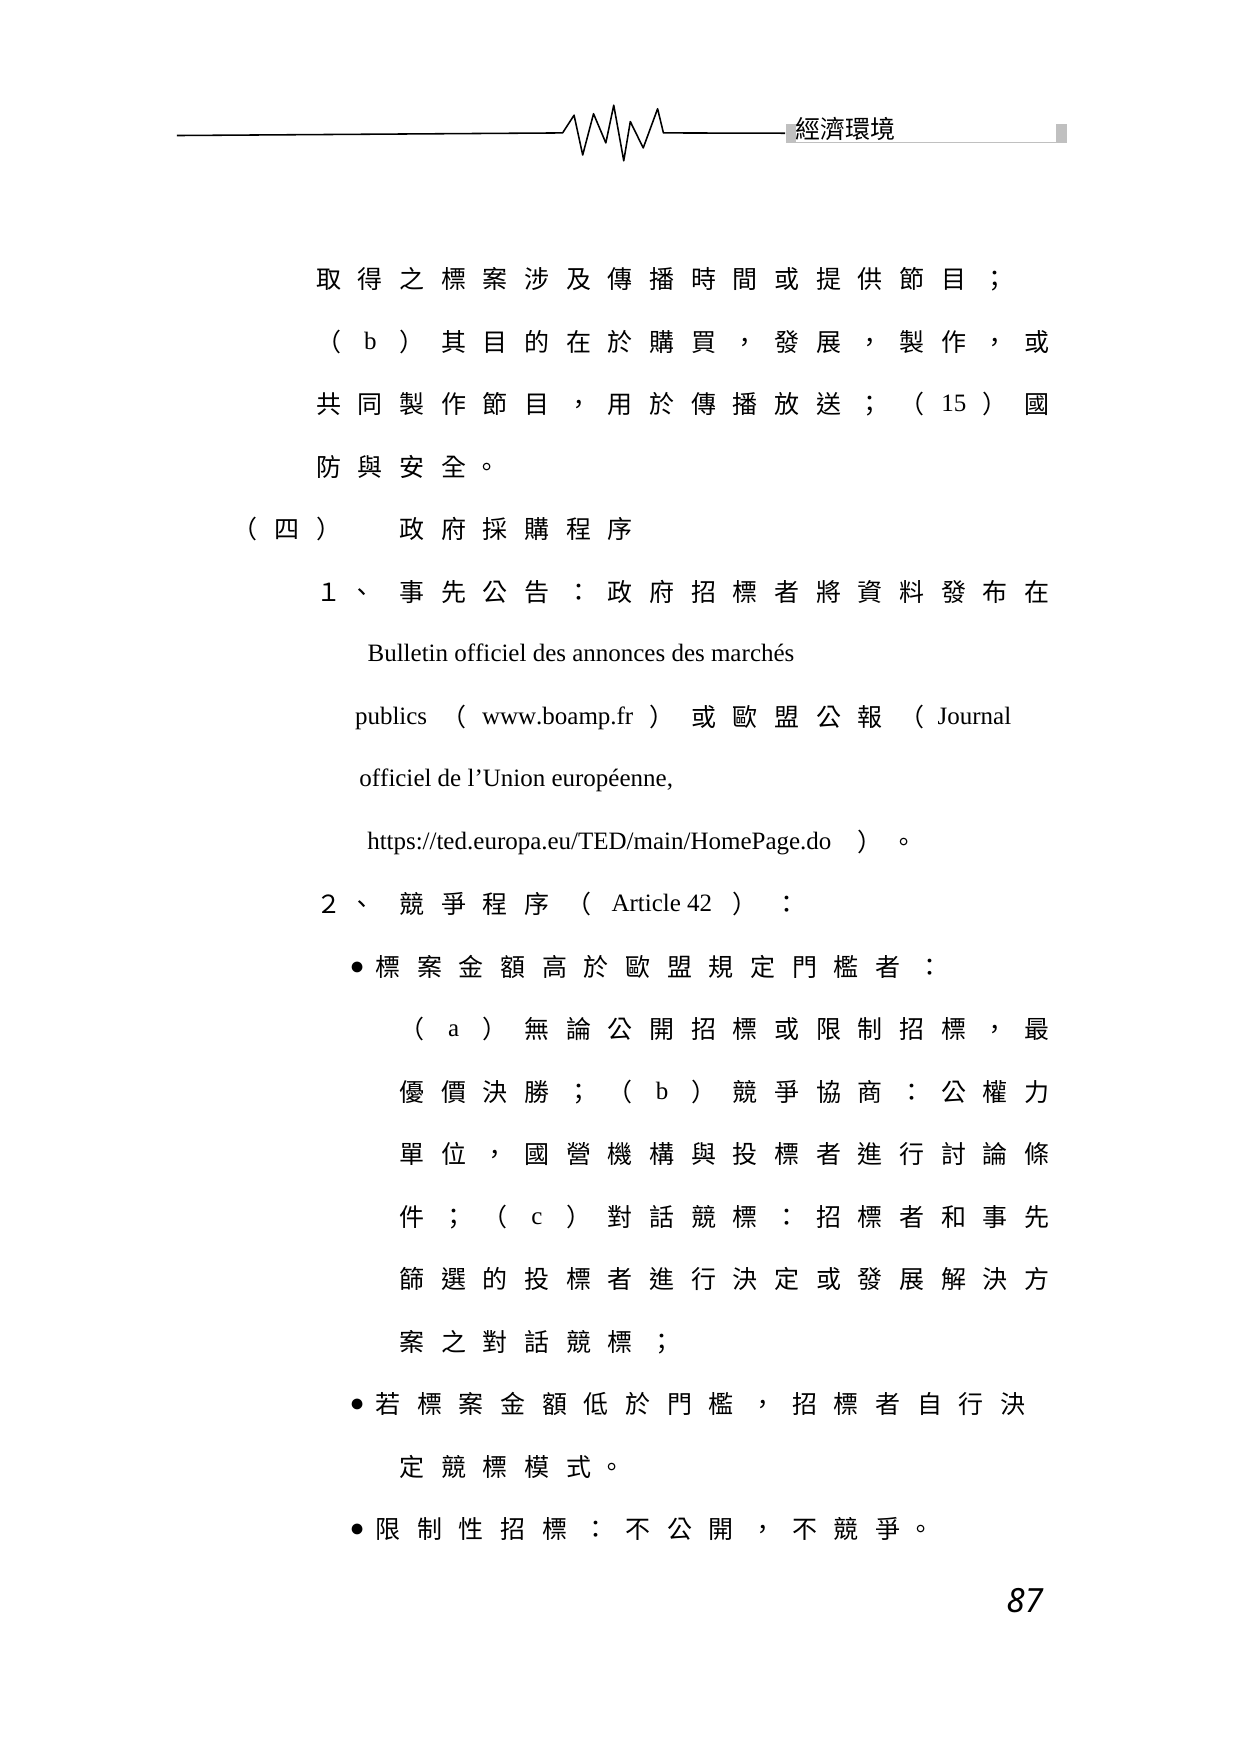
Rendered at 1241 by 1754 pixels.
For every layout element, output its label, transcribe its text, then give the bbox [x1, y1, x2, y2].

text ● 若標案金額低於門檻，招標者自行決定競標模式。 [330, 1361, 1058, 1486]
text ● 限制性招標：不公開，不競爭。 [330, 1486, 1058, 1549]
text ２、競爭程序（Article 42）： [281, 861, 1058, 924]
text 取得之標案涉及傳播時間或提供節目；（b）其目的在於購買，發展，製作，或共同製作節目，用於傳播放送；（15）國防與安全。 [207, 236, 1058, 486]
text ● 標案金額高於歐盟規定門檻者：（a）無論公開招標或限制招標，最優價決勝；（b）競爭協商：公權力單位，國營機構與投標者進行討論條件；（c）對話競標：招標者和事先篩選的投標者進行決定或發展解決方案之對話競標； [330, 924, 1058, 1361]
text １、事先公告：政府招標者將資料發布在Bulletin officiel des annonces des marchés publics（www.boamp.fr）或歐盟公報（Journal officiel de l’Union européenne, https://ted.europa.eu/TED/main/HomePage.do）。 [281, 549, 1058, 861]
text （四） 政府採購程序 [207, 486, 1058, 549]
